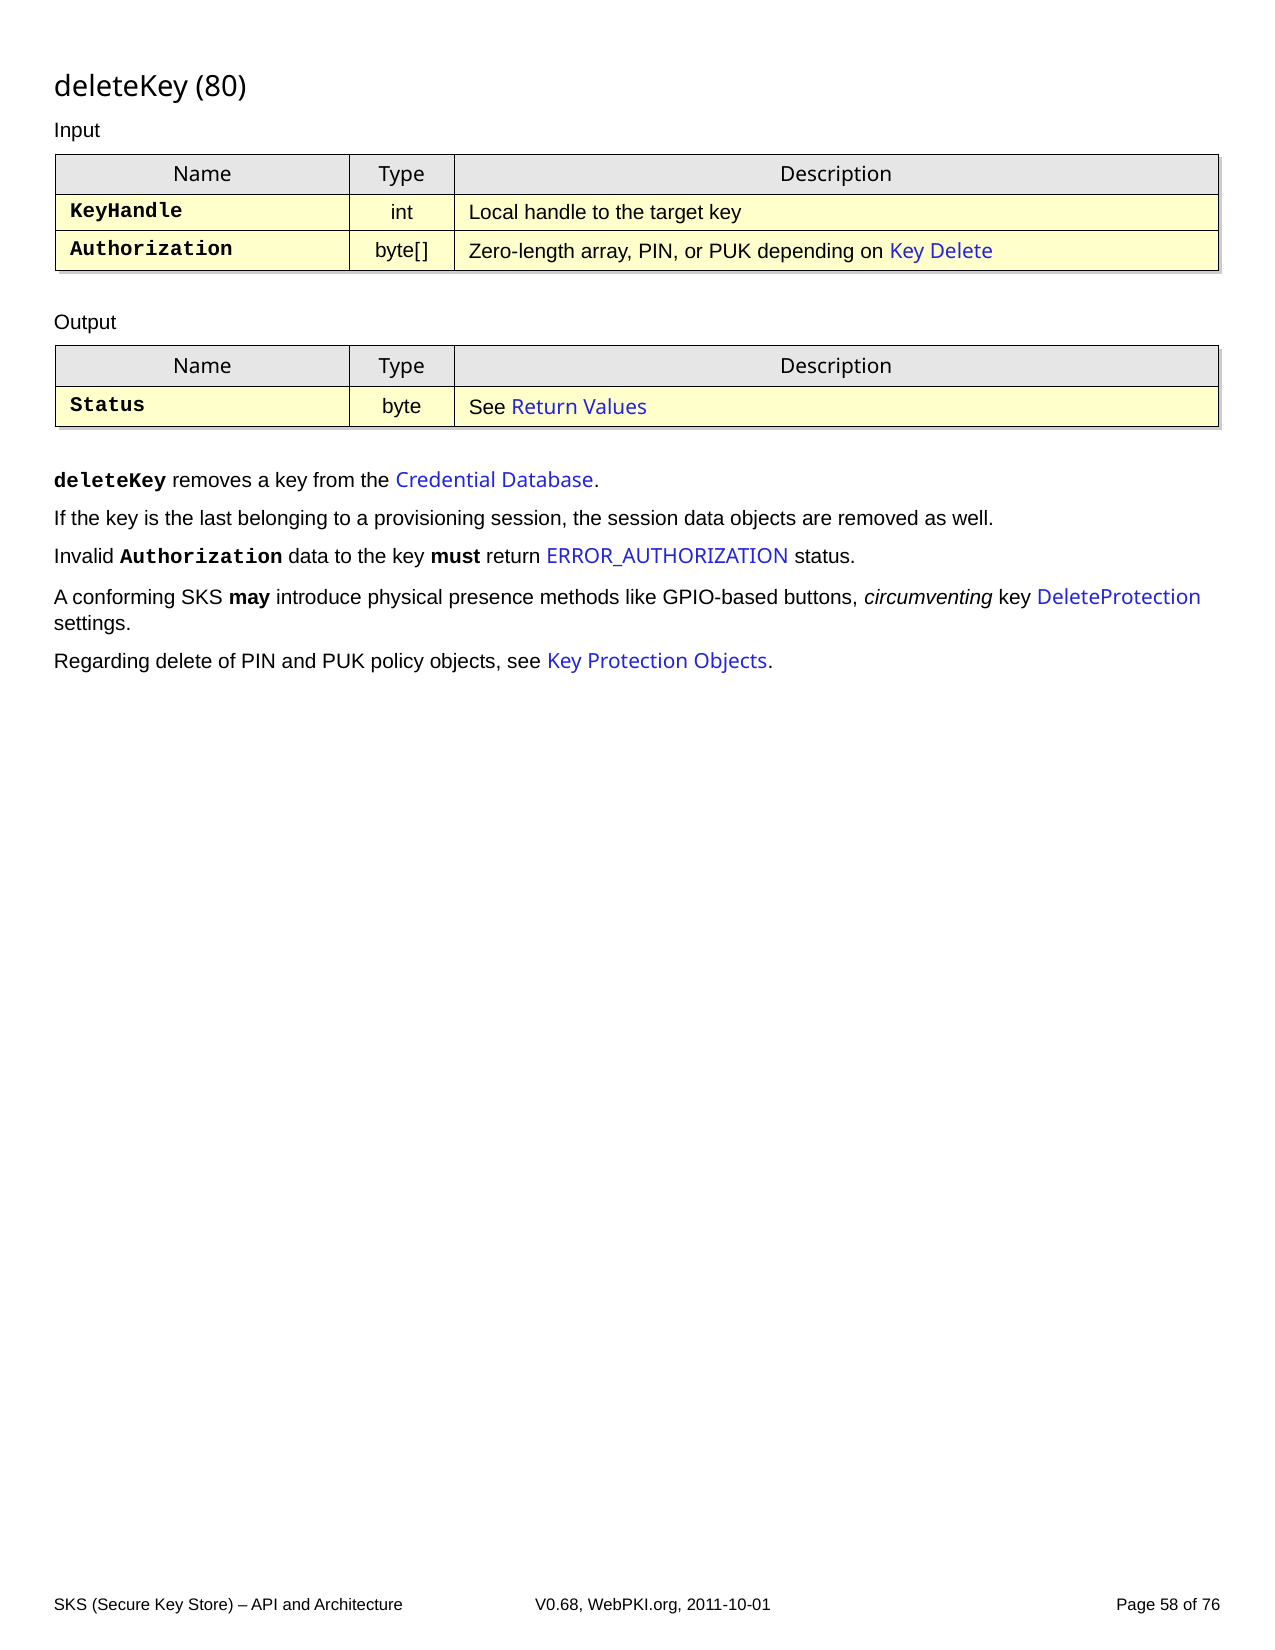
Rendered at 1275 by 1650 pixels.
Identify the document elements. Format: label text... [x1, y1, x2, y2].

table_header Description [455, 346, 1218, 386]
table_cell int [350, 195, 454, 230]
text Regarding delete of PIN and PUK policy objects, see Key Protection Objects. [54, 646, 1221, 674]
text Output [54, 310, 1221, 334]
text Input [54, 118, 1221, 142]
table_header Description [455, 155, 1218, 194]
table_cell See Return Values [455, 387, 1218, 426]
table_cell byte [350, 387, 454, 426]
table_cell KeyHandle [56, 195, 349, 230]
table_cell Local handle to the target key [455, 195, 1218, 230]
text Invalid Authorization data to the key must return ERROR_AUTHORIZATION status. [54, 542, 1221, 570]
table_header Name [56, 155, 349, 194]
text deleteKey removes a key from the Credential Database. [54, 466, 1221, 494]
table_cell Zero-length array, PIN, or PUK depending on Key Delete [455, 231, 1218, 270]
table_cell Status [56, 387, 349, 426]
subtitle deleteKey (80) [54, 66, 1221, 105]
text If the key is the last belonging to a provisioning session, the session data objects are removed as well. [54, 506, 1221, 530]
table_header Type [350, 346, 454, 386]
table_header Name [56, 346, 349, 386]
table_header Type [350, 155, 454, 194]
text A conforming SKS may introduce physical presence methods like GPIO-based buttons, circumventing key DeleteProtection settings. [54, 582, 1221, 634]
table_cell byte⁮[ ] [350, 231, 454, 270]
table_cell Authorization [56, 231, 349, 270]
